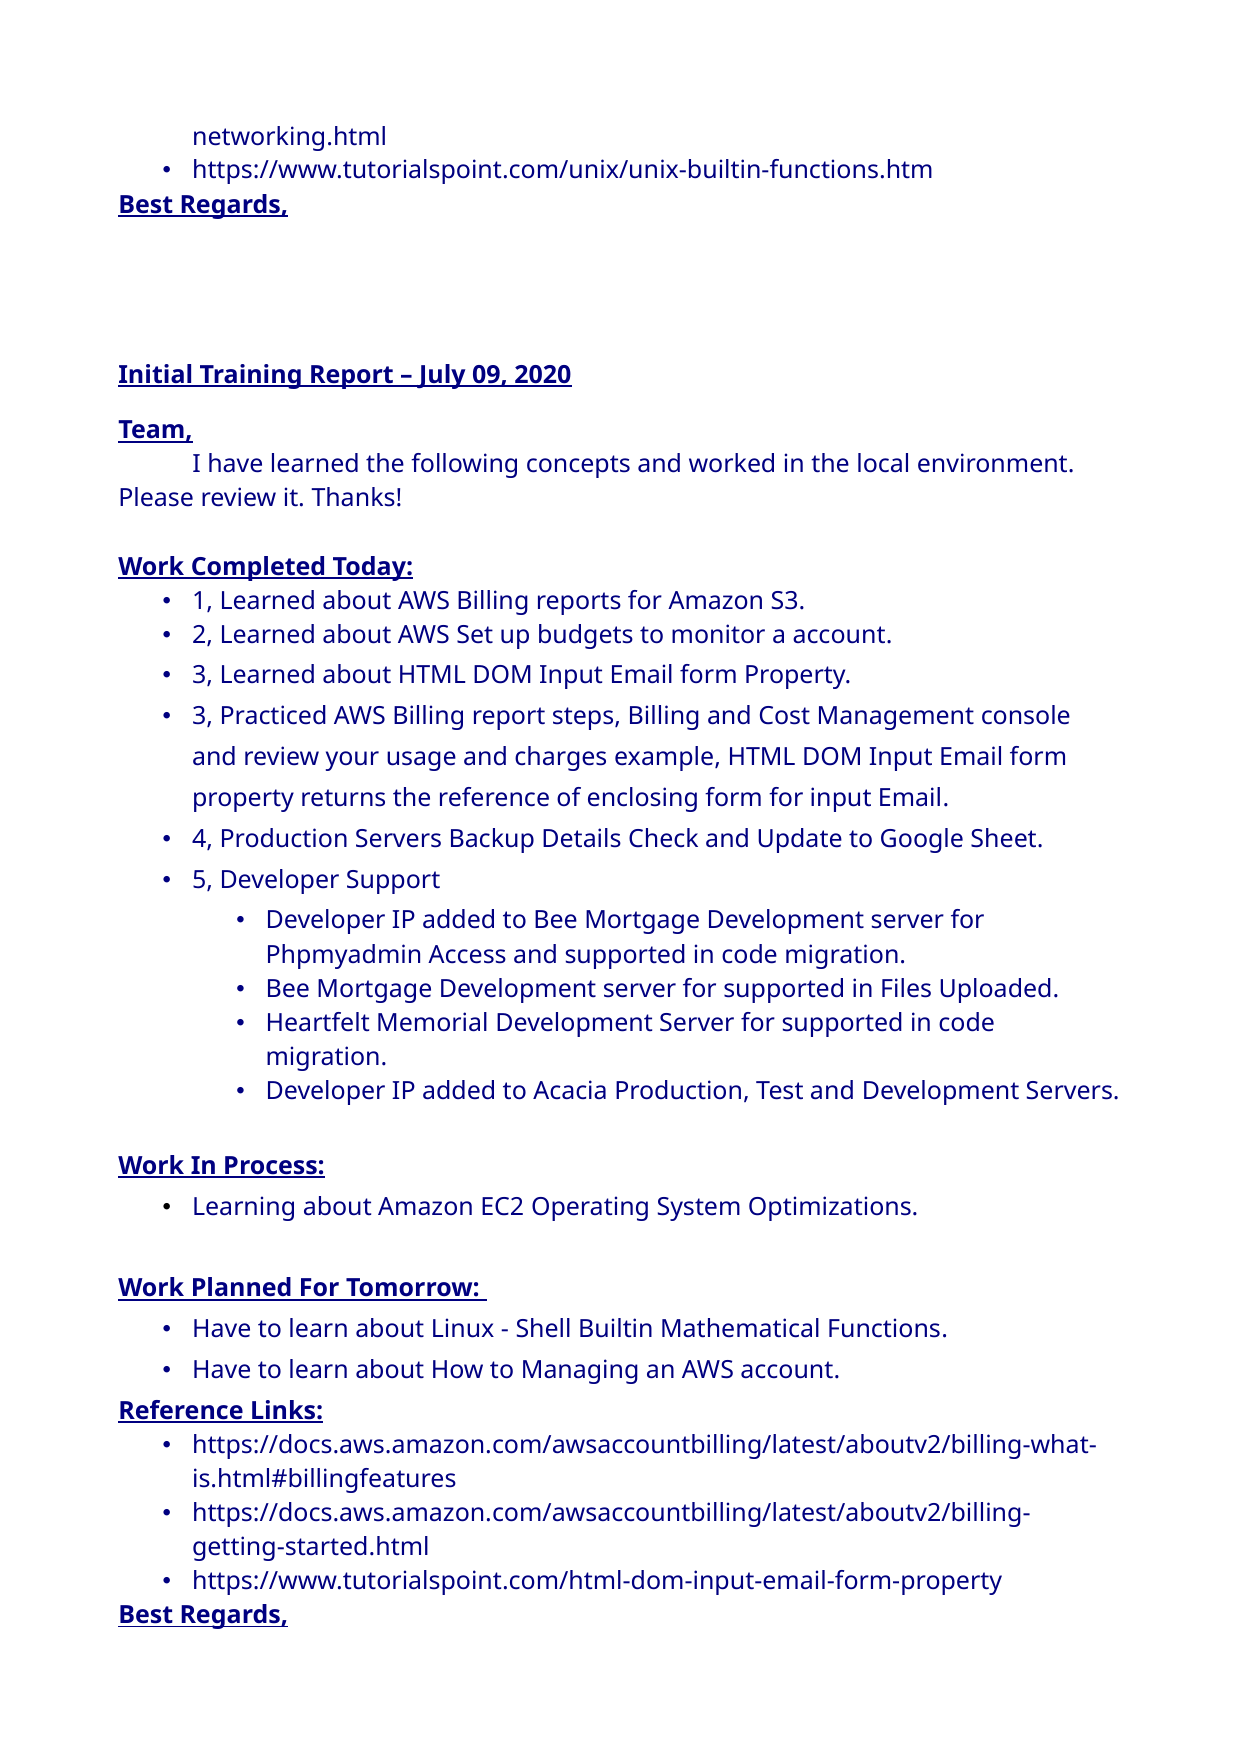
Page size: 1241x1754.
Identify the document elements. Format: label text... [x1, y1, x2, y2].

list 3, Learned about HTML DOM Input Email form Property. [162, 657, 1122, 691]
text Work Planned For Tomorrow: [118, 1270, 1122, 1304]
list https://docs.aws.amazon.com/awsaccountbilling/latest/aboutv2/billing-what-is.html#billingfeatures [162, 1426, 1122, 1494]
list 2, Learned about AWS Set up budgets to monitor a account. [162, 616, 1122, 650]
list https://www.tutorialspoint.com/html-dom-input-email-form-property [162, 1563, 1122, 1597]
list https://www.tutorialspoint.com/unix/unix-builtin-functions.htm [162, 152, 1122, 186]
text Work In Process: [118, 1147, 1122, 1181]
list 5, Developer Support [162, 861, 1122, 895]
text Reference Links: [118, 1392, 1122, 1426]
list Have to learn about Linux - Shell Builtin Mathematical Functions. [162, 1311, 1122, 1345]
list 3, Practiced AWS Billing report steps, Billing and Cost Management console and review your usage and charges example, HTML DOM Input Email form property returns the reference of enclosing form for input Email. [162, 698, 1122, 814]
list 1, Learned about AWS Billing reports for Amazon S3. [162, 582, 1122, 616]
list 4, Production Servers Backup Details Check and Update to Google Sheet. [162, 821, 1122, 854]
text Best Regards, [118, 1597, 1122, 1631]
subtitle Developer IP added to Acacia Production, Test and Development Servers. [236, 1072, 1122, 1107]
text I have learned the following concepts and worked in the local environment. Please review it. Thanks! [118, 446, 1122, 514]
list https://docs.aws.amazon.com/awsaccountbilling/latest/aboutv2/billing-getting-started.html [162, 1494, 1122, 1563]
list Learning about Amazon EC2 Operating System Optimizations. [162, 1188, 1122, 1222]
subtitle Bee Mortgage Development server for supported in Files Uploaded. [236, 970, 1122, 1004]
list networking.html [162, 118, 1122, 152]
text Initial Training Report – July 09, 2020 [118, 357, 1122, 391]
text Team, [118, 412, 1122, 446]
text Best Regards, [118, 186, 1122, 220]
list Have to learn about How to Managing an AWS account. [162, 1352, 1122, 1386]
subtitle Developer IP added to Bee Mortgage Development server for Phpmyadmin Access and supported in code migration. [236, 902, 1122, 970]
text Work Completed Today: [118, 548, 1122, 582]
subtitle Heartfelt Memorial Development Server for supported in code migration. [236, 1004, 1122, 1072]
